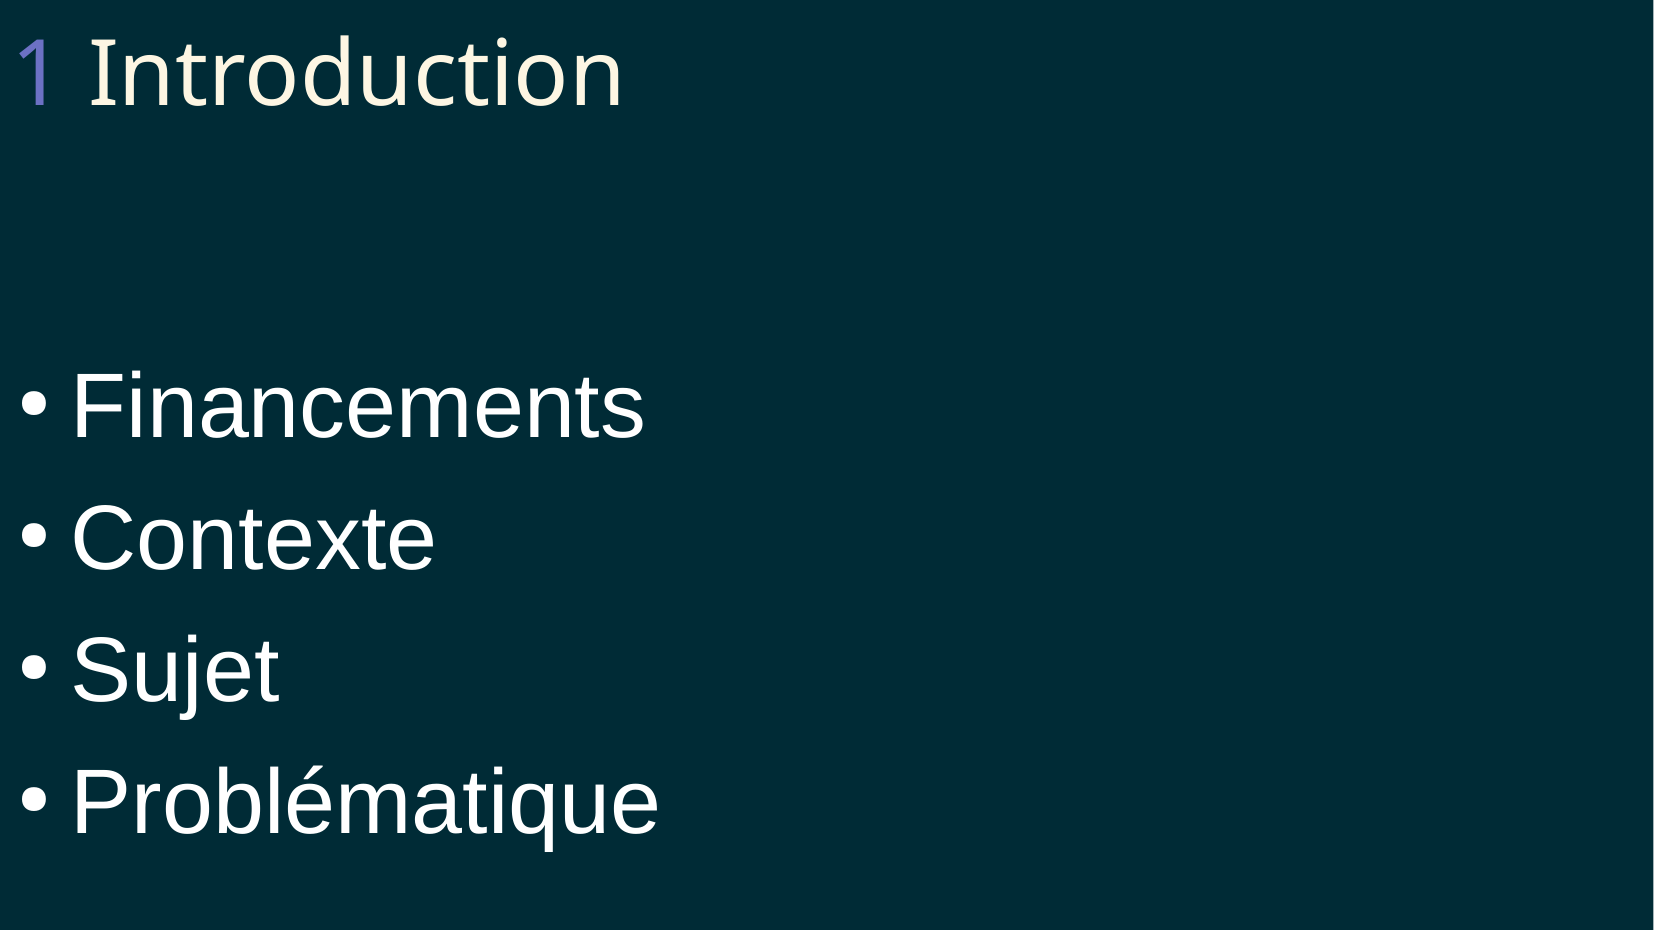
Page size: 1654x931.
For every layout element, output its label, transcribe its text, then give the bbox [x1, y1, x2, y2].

title 1 Introduction [11, 7, 1501, 123]
list Financements Contexte Sujet Problématique [0, 354, 1418, 931]
